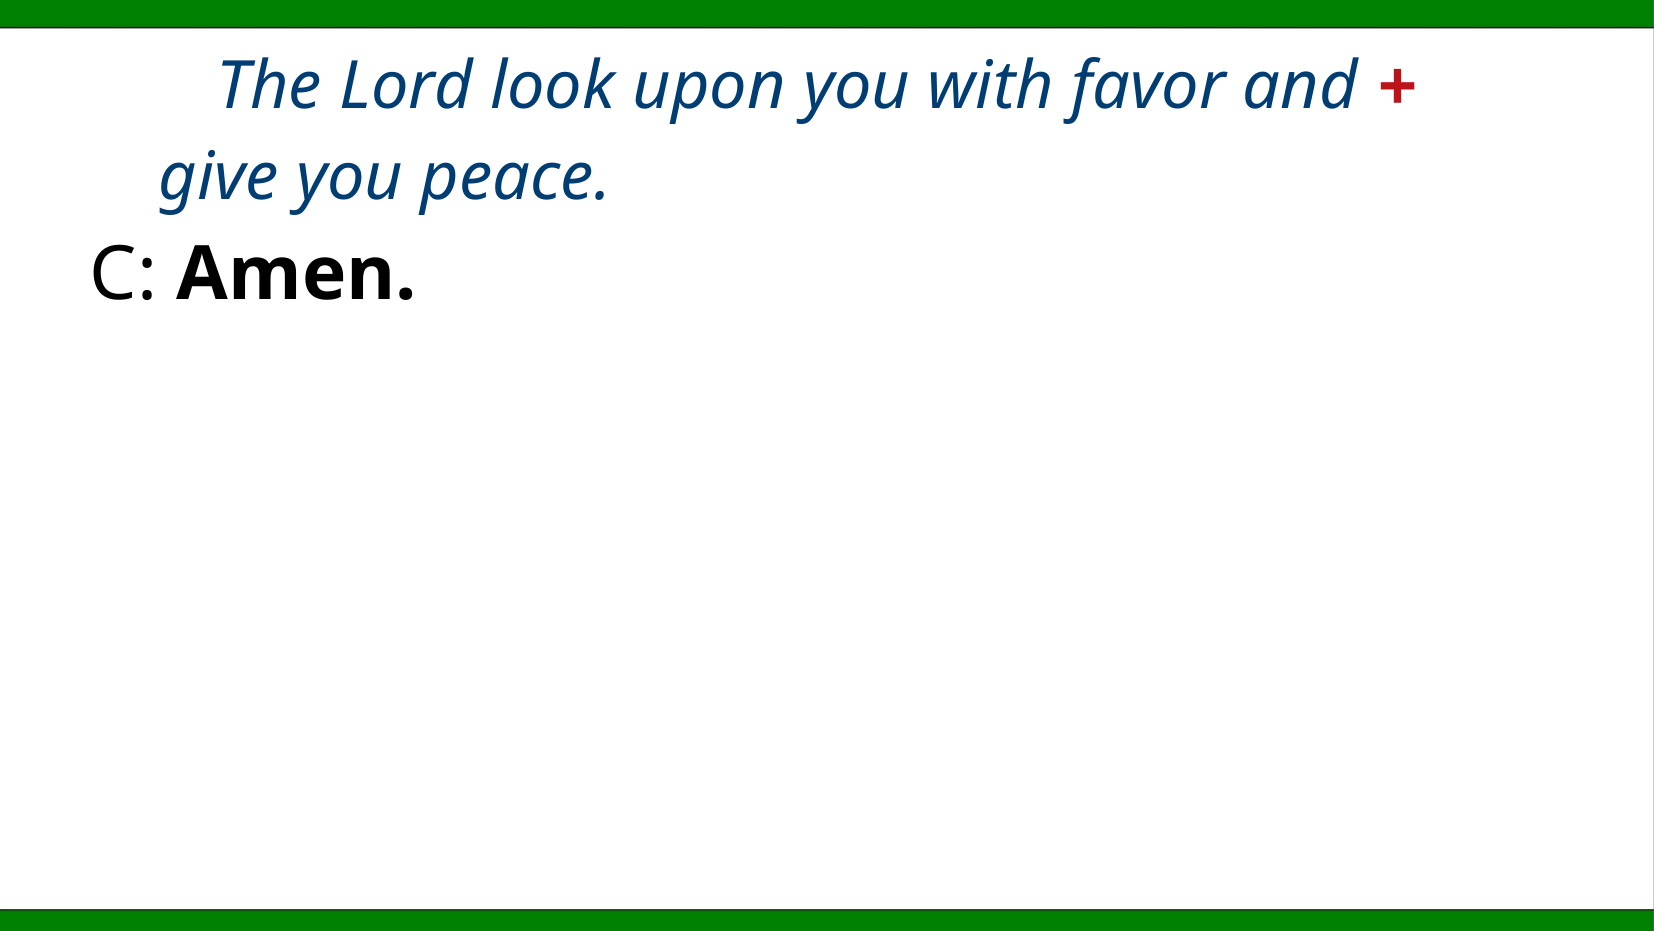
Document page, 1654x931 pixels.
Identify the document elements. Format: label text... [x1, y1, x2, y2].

text_box The Lord look upon you with favor and + give you peace. C: Amen. [75, 30, 1576, 361]
picture [0, 0, 1654, 931]
